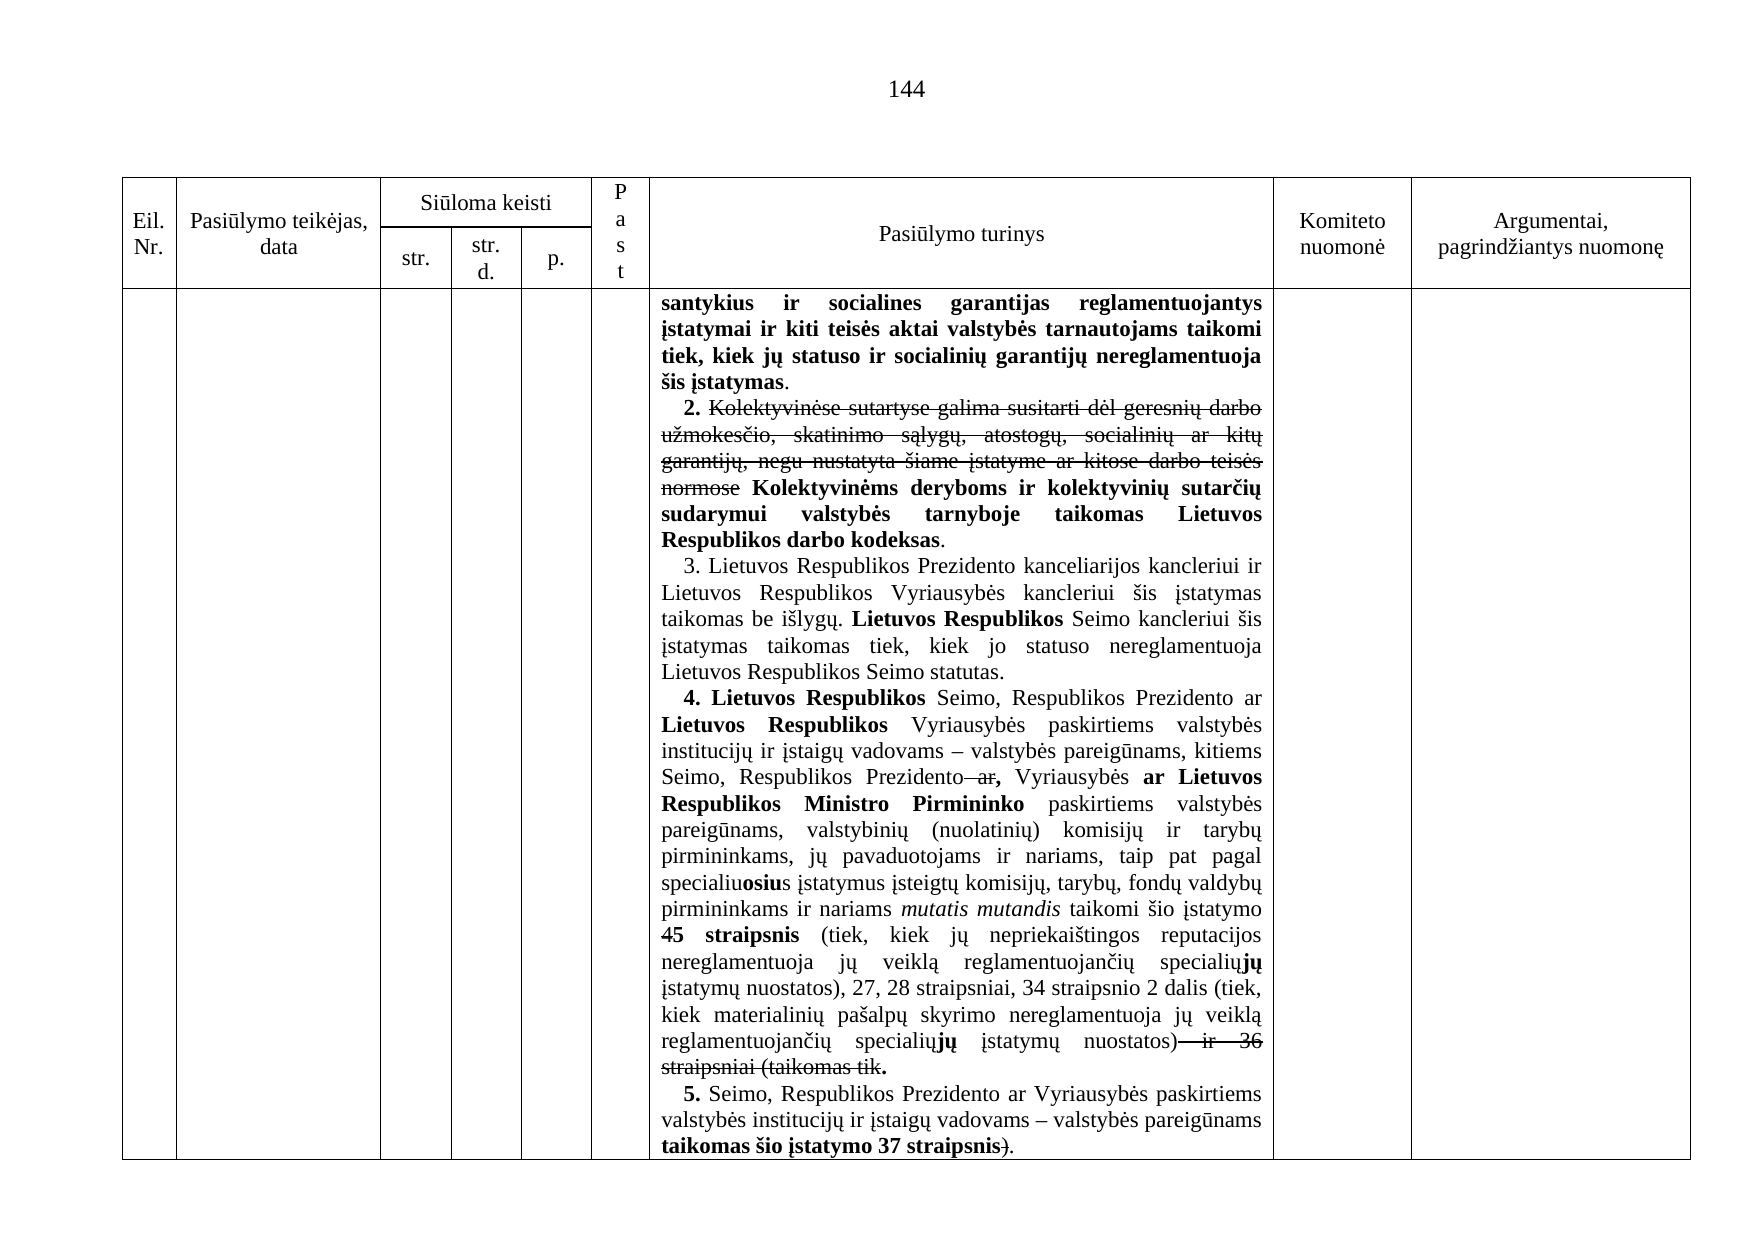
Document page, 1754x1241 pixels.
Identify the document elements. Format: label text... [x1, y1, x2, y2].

table_cell str. [381, 228, 451, 288]
table_cell [1412, 289, 1690, 1159]
table_cell santykius ir socialines garantijas reglamentuojantys įstatymai ir kiti teisės aktai valstybės tarnautojams taikomi tiek, kiek jų statuso ir socialinių garantijų nereglamentuoja šis įstatymas. 2. Kolektyvinėse sutartyse galima susitarti dėl geresnių darbo užmokesčio, skatinimo sąlygų, atostogų, socialinių ar kitų garantijų, negu nustatyta šiame įstatyme ar kitose darbo teisės normose Kolektyvinėms deryboms ir kolektyvinių sutarčių sudarymui valstybės tarnyboje taikomas Lietuvos Respublikos darbo kodeksas. 3. Lietuvos Respublikos Prezidento kanceliarijos kancleriui ir Lietuvos Respublikos Vyriausybės kancleriui šis įstatymas taikomas be išlygų. Lietuvos Respublikos Seimo kancleriui šis įstatymas taikomas tiek, kiek jo statuso nereglamentuoja Lietuvos Respublikos Seimo statutas. 4. Lietuvos Respublikos Seimo, Respublikos Prezidento ar Lietuvos Respublikos Vyriausybės paskirtiems valstybės institucijų ir įstaigų vadovams – valstybės pareigūnams, kitiems Seimo, Respublikos Prezidento ar, Vyriausybės ar Lietuvos Respublikos Ministro Pirmininko paskirtiems valstybės pareigūnams, valstybinių (nuolatinių) komisijų ir tarybų pirmininkams, jų pavaduotojams ir nariams, taip pat pagal specialiuosius įstatymus įsteigtų komisijų, tarybų, fondų valdybų pirmininkams ir nariams mutatis mutandis taikomi šio įstatymo 45 straipsnis (tiek, kiek jų nepriekaištingos reputacijos nereglamentuoja jų veiklą reglamentuojančių specialiųjų įstatymų nuostatos), 27, 28 straipsniai, 34 straipsnio 2 dalis (tiek, kiek materialinių pašalpų skyrimo nereglamentuoja jų veiklą reglamentuojančių specialiųjų įstatymų nuostatos) ir 36 straipsniai (taikomas tik. 5. Seimo, Respublikos Prezidento ar Vyriausybės paskirtiems valstybės institucijų ir įstaigų vadovams – valstybės pareigūnams taikomas šio įstatymo 37 straipsnis). [650, 289, 1273, 1159]
table_header Komiteto nuomonė [1274, 178, 1411, 288]
table_cell [452, 289, 521, 1159]
table_header Pastabos [592, 178, 649, 288]
table_cell [522, 289, 591, 1159]
table_cell [177, 289, 380, 1159]
table_header Eil. Nr. [123, 178, 176, 288]
table_cell str. d. [452, 228, 521, 288]
table_cell p. [522, 228, 591, 288]
table_header Pasiūlymo turinys [650, 178, 1273, 288]
table_cell [381, 289, 451, 1159]
table_header Siūloma keisti [381, 178, 591, 226]
table_cell N [592, 289, 649, 1159]
table_cell [123, 289, 176, 1159]
table_header Pasiūlymo teikėjas, data [177, 178, 380, 288]
table_cell [1274, 289, 1411, 1159]
table_header Argumentai, pagrindžiantys nuomonę [1412, 178, 1690, 288]
